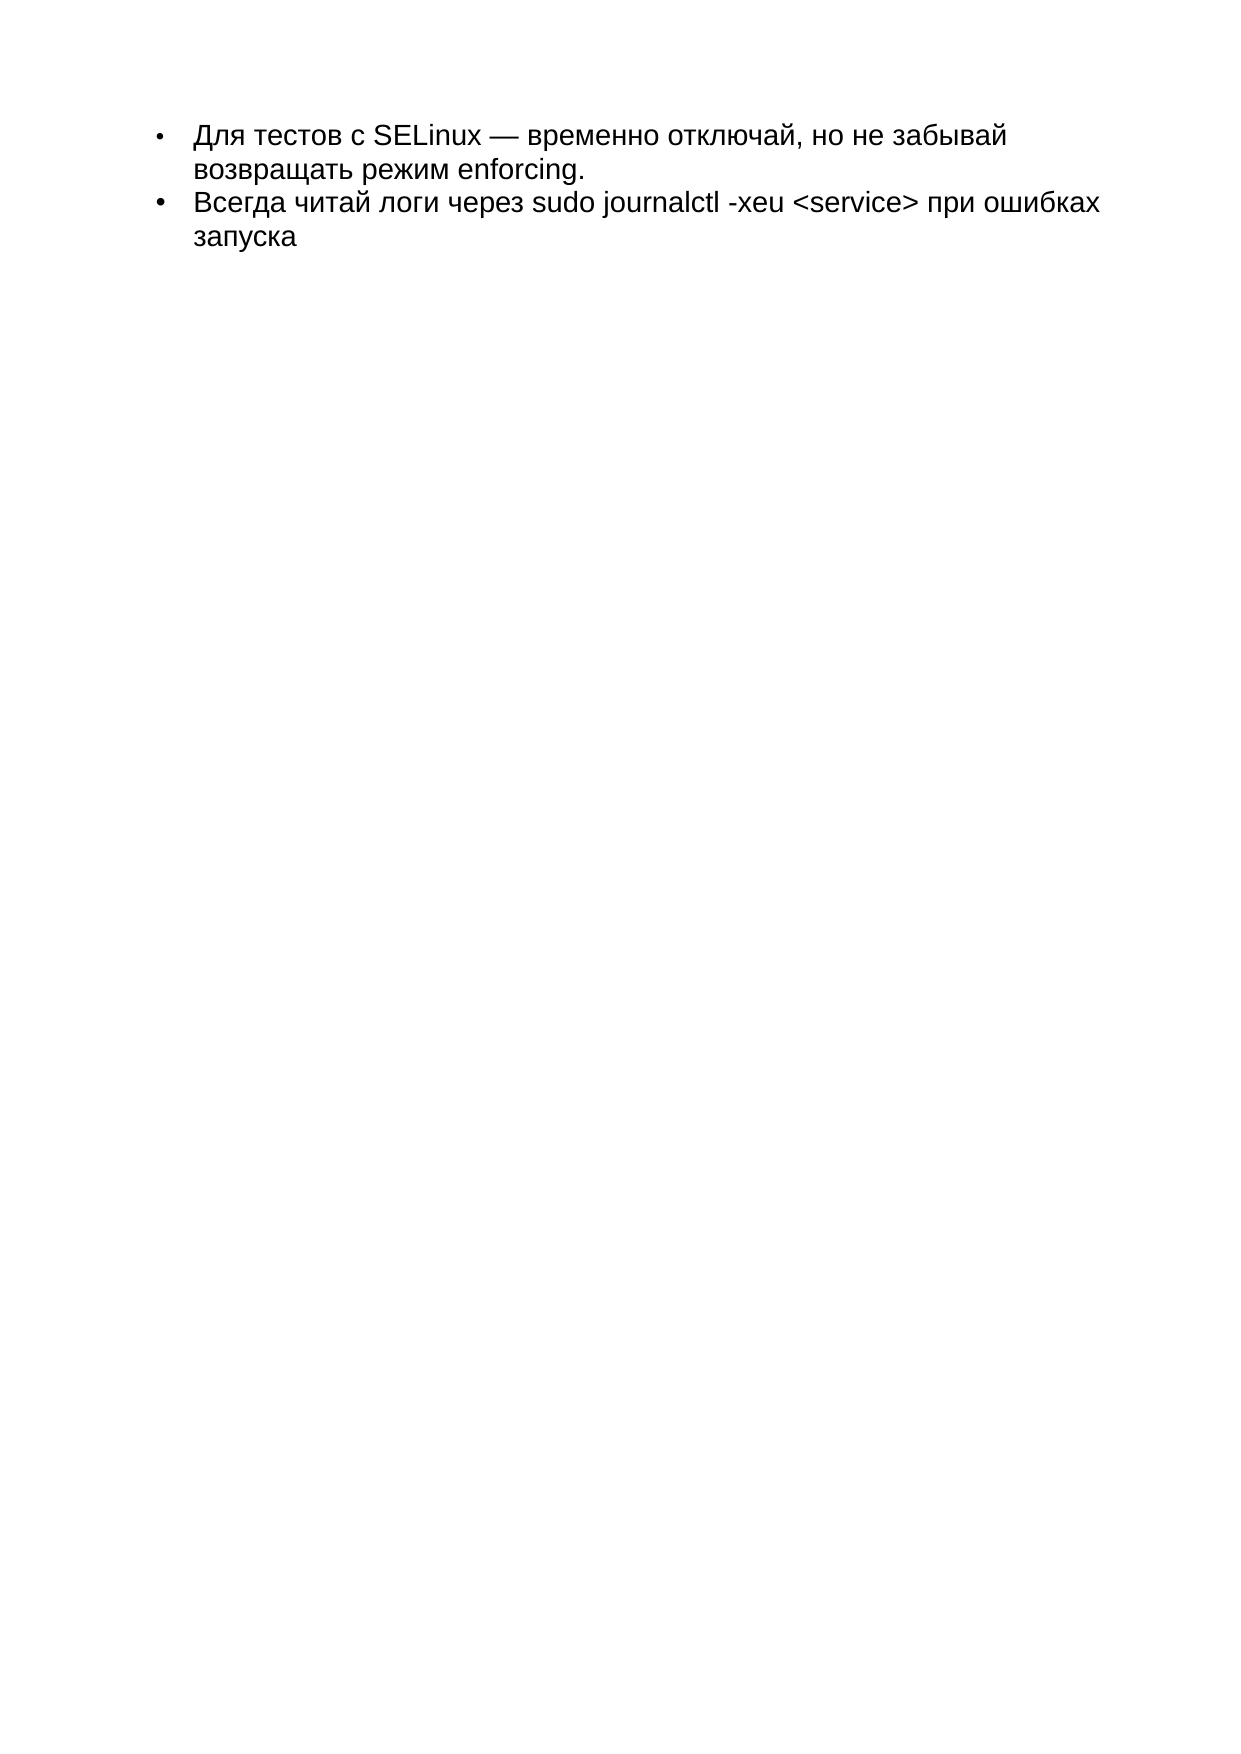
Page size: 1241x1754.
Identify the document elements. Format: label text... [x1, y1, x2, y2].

list Всегда читай логи через sudo journalctl -xeu <service> при ошибках запуска [156, 185, 1122, 252]
list Для тестов с SELinux — временно отключай, но не забывай возвращать режим enforcing. [156, 118, 1122, 185]
